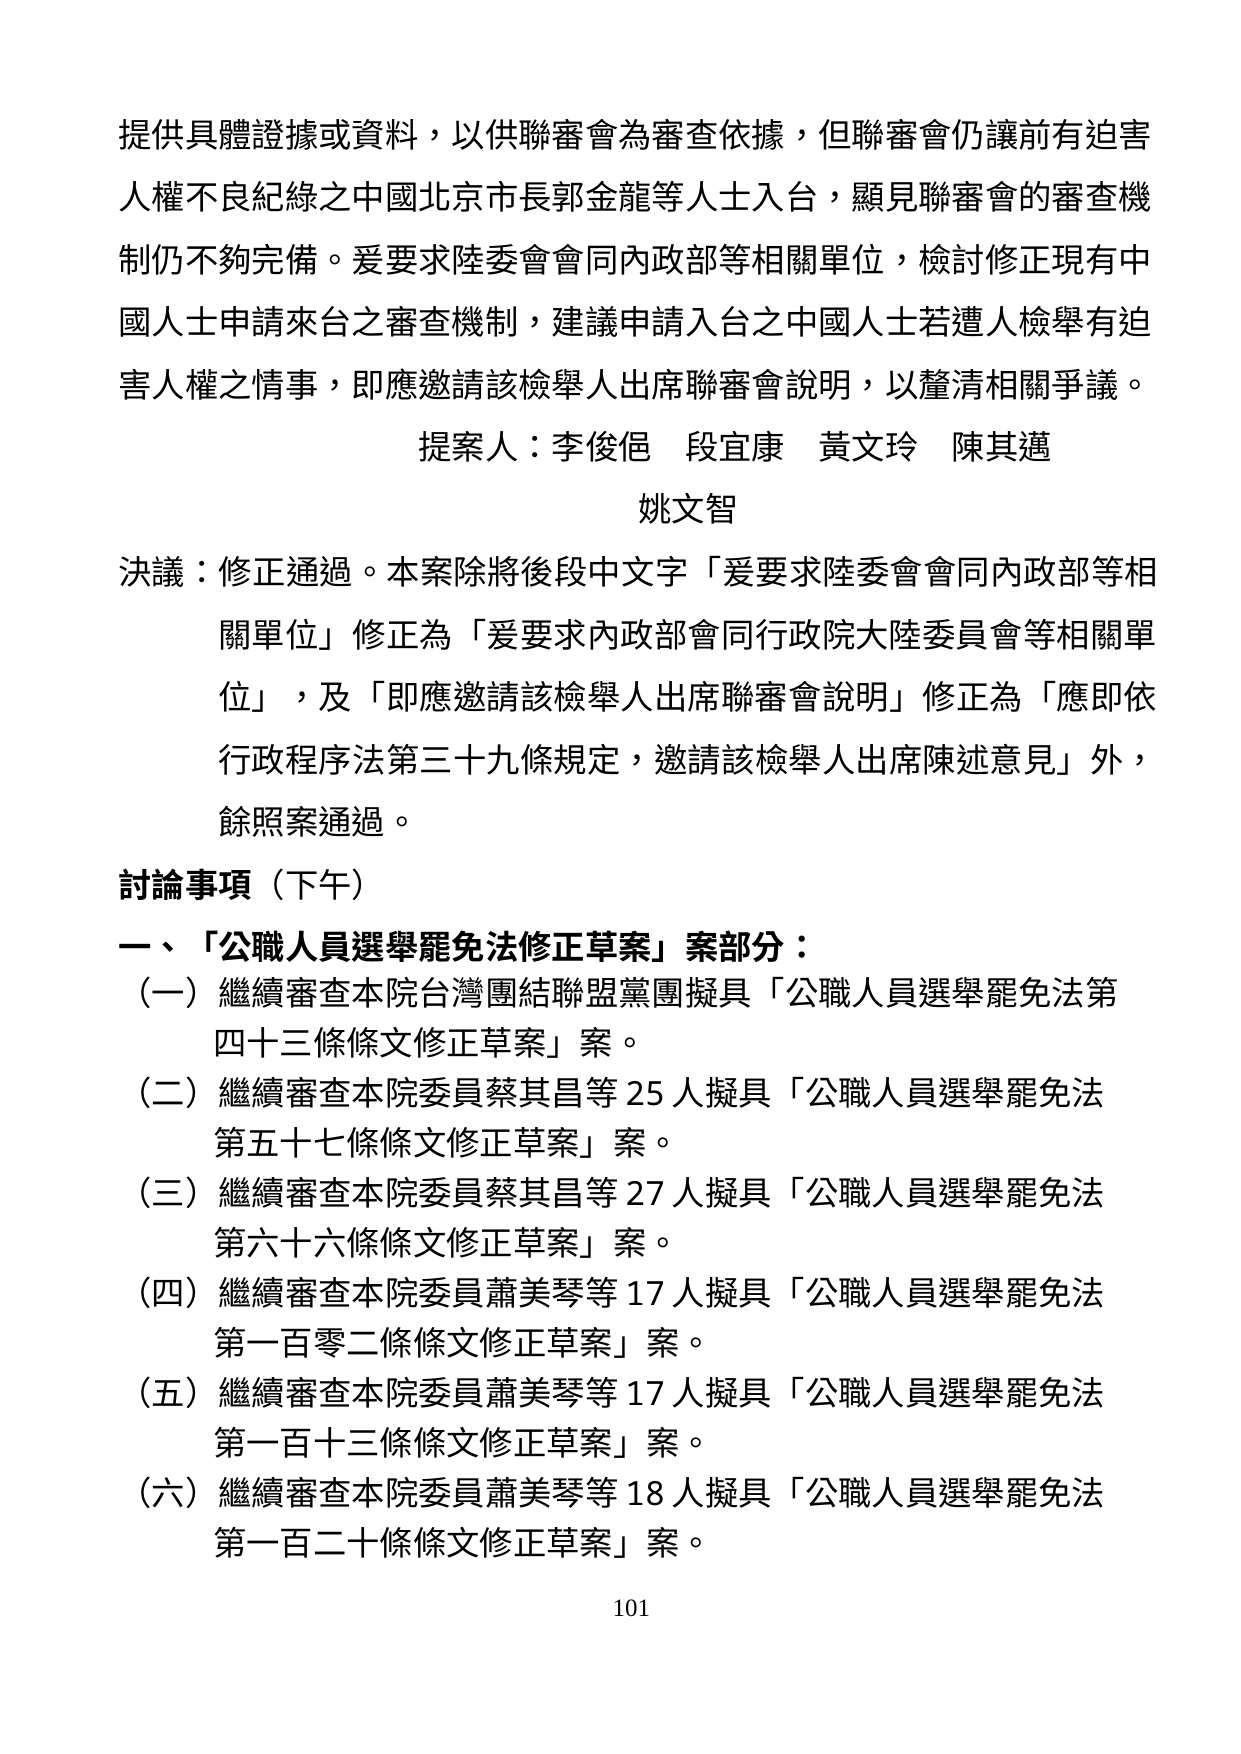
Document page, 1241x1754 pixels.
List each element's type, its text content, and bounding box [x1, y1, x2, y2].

text 姚文智 [118, 466, 1106, 528]
text 提案人：李俊俋 段宜康 黃文玲 陳其邁 [118, 403, 1144, 466]
text 決議：修正通過。本案除將後段中文字「爰要求陸委會會同內政部等相關單位」修正為「爰要求內政部會同行政院大陸委員會等相關單位」，及「即應邀請該檢舉人出席聯審會說明」修正為「應即依行政程序法第三十九條規定，邀請該檢舉人出席陳述意見」外，餘照案通過。 [118, 528, 1158, 841]
text 提供具體證據或資料，以供聯審會為審查依據，但聯審會仍讓前有迫害人權不良紀綠之中國北京市長郭金龍等人士入台，顯見聯審會的審查機制仍不夠完備。爰要求陸委會會同內政部等相關單位，檢討修正現有中國人士申請來台之審查機制，建議申請入台之中國人士若遭人檢舉有迫害人權之情事，即應邀請該檢舉人出席聯審會說明，以釐清相關爭議。 [118, 91, 1155, 403]
text （六）繼續審查本院委員蕭美琴等18人擬具「公職人員選舉罷免法第一百二十條條文修正草案」案。 [118, 1466, 1135, 1566]
text 一、「公職人員選舉罷免法修正草案」案部分： [118, 903, 1144, 966]
text （一）繼續審查本院台灣團結聯盟黨團擬具「公職人員選舉罷免法第四十三條條文修正草案」案。 [118, 966, 1135, 1066]
text （二）繼續審查本院委員蔡其昌等25人擬具「公職人員選舉罷免法第五十七條條文修正草案」案。 [118, 1066, 1135, 1166]
text 討論事項（下午） [118, 841, 1144, 903]
text （三）繼續審查本院委員蔡其昌等27人擬具「公職人員選舉罷免法第六十六條條文修正草案」案。 [118, 1166, 1135, 1266]
text （五）繼續審查本院委員蕭美琴等17人擬具「公職人員選舉罷免法第一百十三條條文修正草案」案。 [118, 1366, 1135, 1466]
text （四）繼續審查本院委員蕭美琴等17人擬具「公職人員選舉罷免法第一百零二條條文修正草案」案。 [118, 1266, 1135, 1366]
